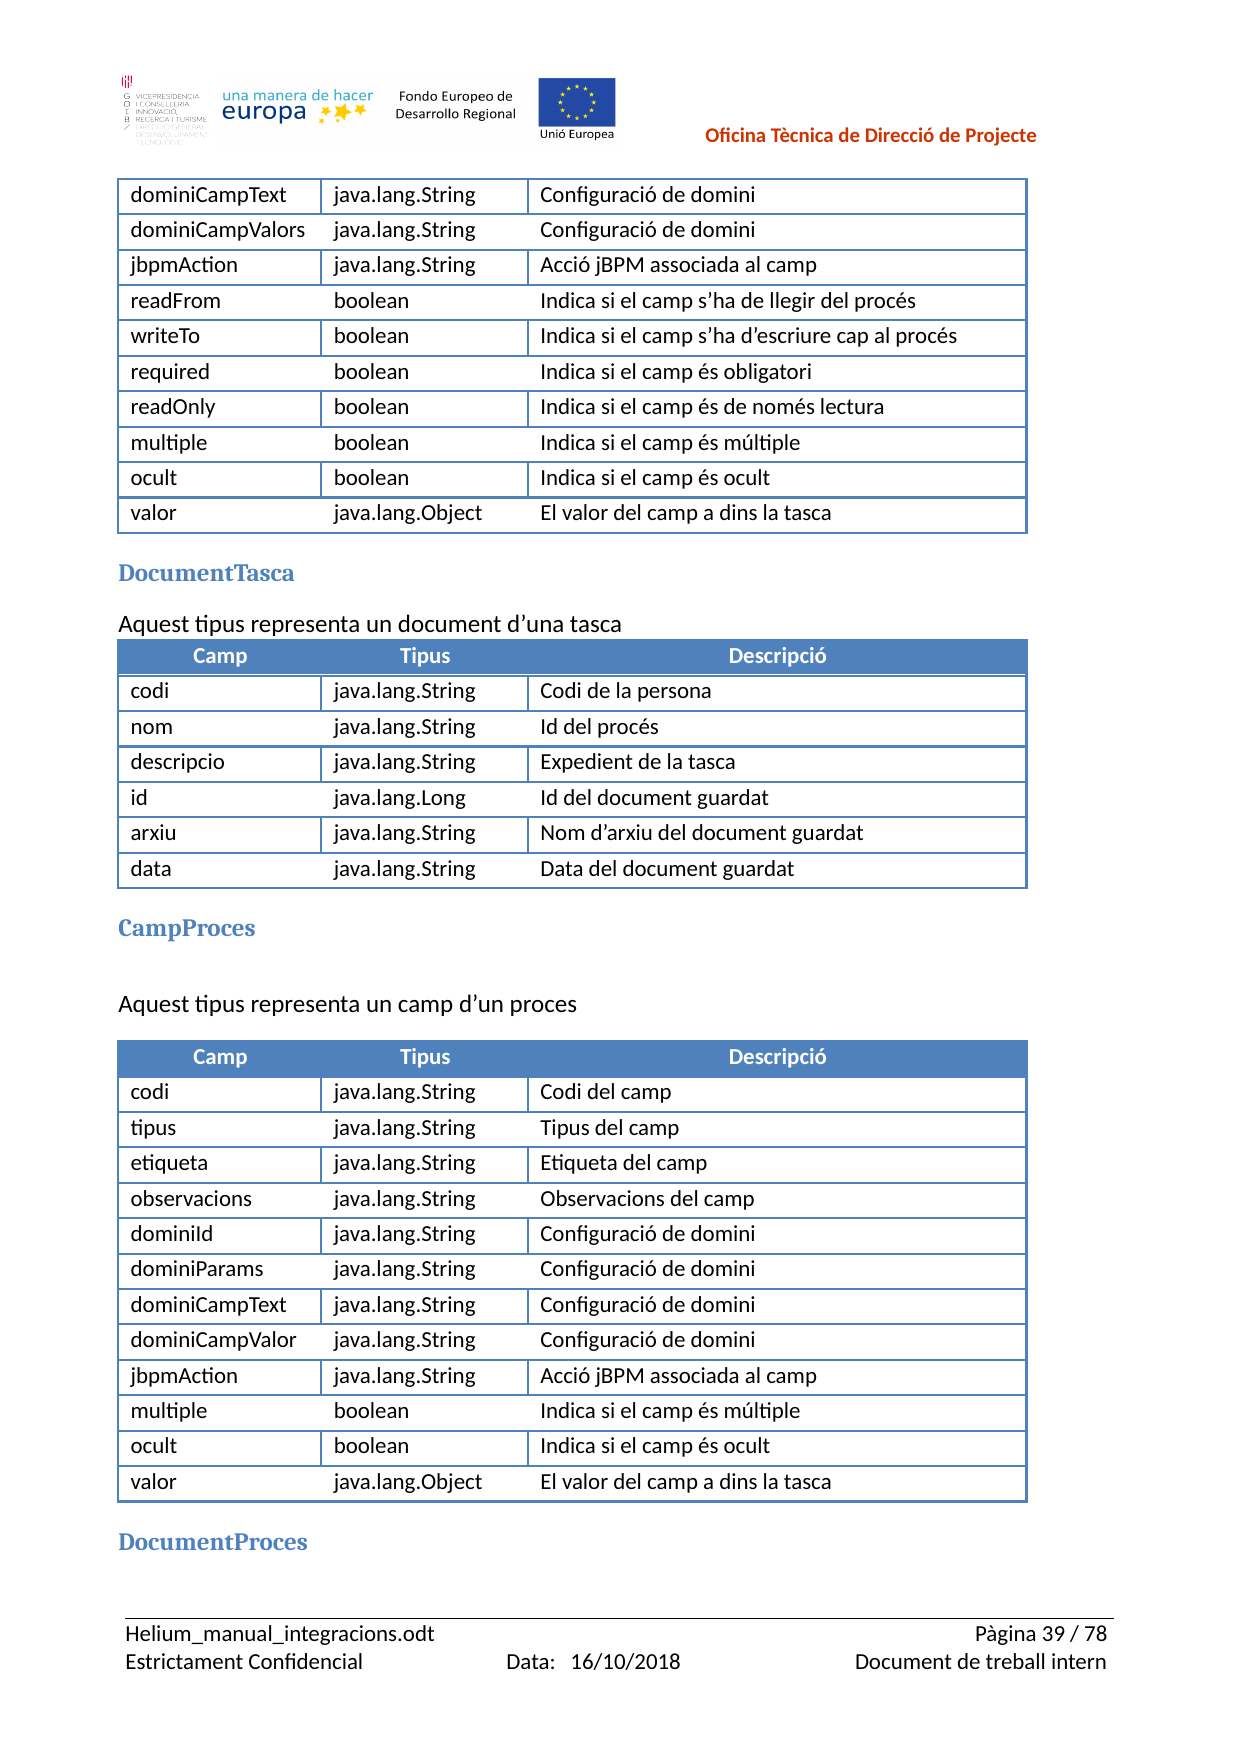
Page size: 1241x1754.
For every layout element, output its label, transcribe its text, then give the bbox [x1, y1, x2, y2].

table_cell Codi de la persona [529, 677, 1025, 710]
text Aquest tipus representa un document d’una tasca [118, 608, 1122, 639]
table_cell Configuració de domini [528, 215, 1025, 248]
table_cell java.lang.String [321, 1255, 528, 1288]
table_cell data [119, 854, 321, 887]
table_cell jbpmAction [119, 1361, 320, 1394]
table_cell boolean [321, 1396, 528, 1429]
table_cell Indica si el camp és de només lectura [529, 392, 1025, 426]
table_cell java.lang.String [322, 180, 527, 213]
picture [118, 73, 213, 147]
table_header Camp [119, 641, 321, 674]
table_cell dominiCampText [119, 180, 320, 213]
table_cell Nom d’arxiu del document guardat [529, 818, 1025, 852]
picture [219, 73, 621, 147]
table_cell boolean [322, 321, 527, 355]
table_header Descripció [528, 641, 1025, 674]
table_cell java.lang.String [322, 1361, 527, 1394]
table_cell boolean [321, 428, 528, 461]
table_cell Configuració de domini [528, 1325, 1025, 1359]
table_cell java.lang.String [321, 854, 528, 887]
table_cell El valor del camp a dins la tasca [528, 1467, 1025, 1500]
table_cell codi [119, 677, 320, 710]
table_cell java.lang.String [322, 818, 527, 852]
text Aquest tipus representa un camp d’un proces [118, 989, 1122, 1019]
table_cell boolean [321, 357, 528, 390]
table_cell java.lang.String [321, 1184, 528, 1217]
table_cell java.lang.String [322, 1219, 527, 1252]
table_cell java.lang.String [322, 251, 527, 284]
table_cell multiple [119, 428, 321, 461]
table_cell boolean [321, 286, 528, 319]
table_cell El valor del camp a dins la tasca [528, 499, 1025, 532]
table_cell id [119, 783, 321, 816]
table_cell java.lang.String [322, 1078, 527, 1111]
table_cell readOnly [119, 392, 320, 426]
table_cell boolean [322, 463, 527, 496]
table_cell Configuració de domini [529, 180, 1025, 213]
table_cell arxiu [119, 818, 320, 852]
table_cell Configuració de domini [528, 1255, 1025, 1288]
table_cell dominiId [119, 1219, 320, 1252]
table_cell Configuració de domini [529, 1290, 1025, 1323]
table_cell java.lang.String [321, 215, 528, 248]
table_cell java.lang.String [322, 1148, 527, 1182]
table_cell java.lang.String [321, 1325, 528, 1359]
table_cell dominiCampValors [119, 215, 321, 248]
table_cell boolean [322, 1432, 527, 1465]
table_cell java.lang.String [322, 1290, 527, 1323]
table_cell java.lang.String [321, 1113, 528, 1146]
table_cell java.lang.Object [321, 499, 528, 532]
table_cell Codi del camp [529, 1078, 1025, 1111]
table_cell writeTo [119, 321, 320, 355]
table_cell codi [119, 1078, 320, 1111]
table_cell Id del procés [528, 712, 1025, 745]
table_cell java.lang.String [322, 748, 527, 781]
table_cell dominiCampValor [119, 1325, 321, 1359]
text CampProces [118, 914, 1122, 943]
table_cell Tipus del camp [528, 1113, 1025, 1146]
table_cell valor [119, 499, 321, 532]
table_cell nom [119, 712, 321, 745]
table_cell Data del document guardat [528, 854, 1025, 887]
table_cell Id del document guardat [528, 783, 1025, 816]
table_cell jbpmAction [119, 251, 320, 284]
table_cell Indica si el camp és múltiple [528, 1396, 1025, 1429]
table_cell Acció jBPM associada al camp [529, 251, 1025, 284]
table_cell Expedient de la tasca [529, 748, 1025, 781]
table_cell boolean [322, 392, 527, 426]
table_cell Acció jBPM associada al camp [529, 1361, 1025, 1394]
table_cell Indica si el camp és obligatori [528, 357, 1025, 390]
text DocumentProces [118, 1527, 1122, 1556]
table_cell multiple [119, 1396, 321, 1429]
table_cell Observacions del camp [528, 1184, 1025, 1217]
table_cell descripcio [119, 748, 320, 781]
table_cell dominiParams [119, 1255, 321, 1288]
text DocumentTasca [118, 559, 1122, 588]
table_cell Indica si el camp és ocult [529, 463, 1025, 496]
table_cell Configuració de domini [529, 1219, 1025, 1252]
table_cell dominiCampText [119, 1290, 320, 1323]
table_cell readFrom [119, 286, 321, 319]
table_header Tipus [321, 1042, 528, 1075]
table_cell etiqueta [119, 1148, 320, 1182]
table_cell Etiqueta del camp [529, 1148, 1025, 1182]
table_cell required [119, 357, 321, 390]
table_cell Indica si el camp és múltiple [528, 428, 1025, 461]
table_cell Indica si el camp s’ha d’escriure cap al procés [529, 321, 1025, 355]
table_header Camp [119, 1042, 321, 1075]
table_cell tipus [119, 1113, 321, 1146]
table_cell java.lang.Object [321, 1467, 528, 1500]
table_header Descripció [528, 1042, 1025, 1075]
table_cell java.lang.Long [321, 783, 528, 816]
table_cell observacions [119, 1184, 321, 1217]
table_cell java.lang.String [322, 677, 527, 710]
table_cell ocult [119, 1432, 320, 1465]
table_cell Indica si el camp és ocult [529, 1432, 1025, 1465]
table_cell java.lang.String [321, 712, 528, 745]
table_cell ocult [119, 463, 320, 496]
table_cell valor [119, 1467, 321, 1500]
table_cell Indica si el camp s’ha de llegir del procés [528, 286, 1025, 319]
table_header Tipus [321, 641, 528, 674]
